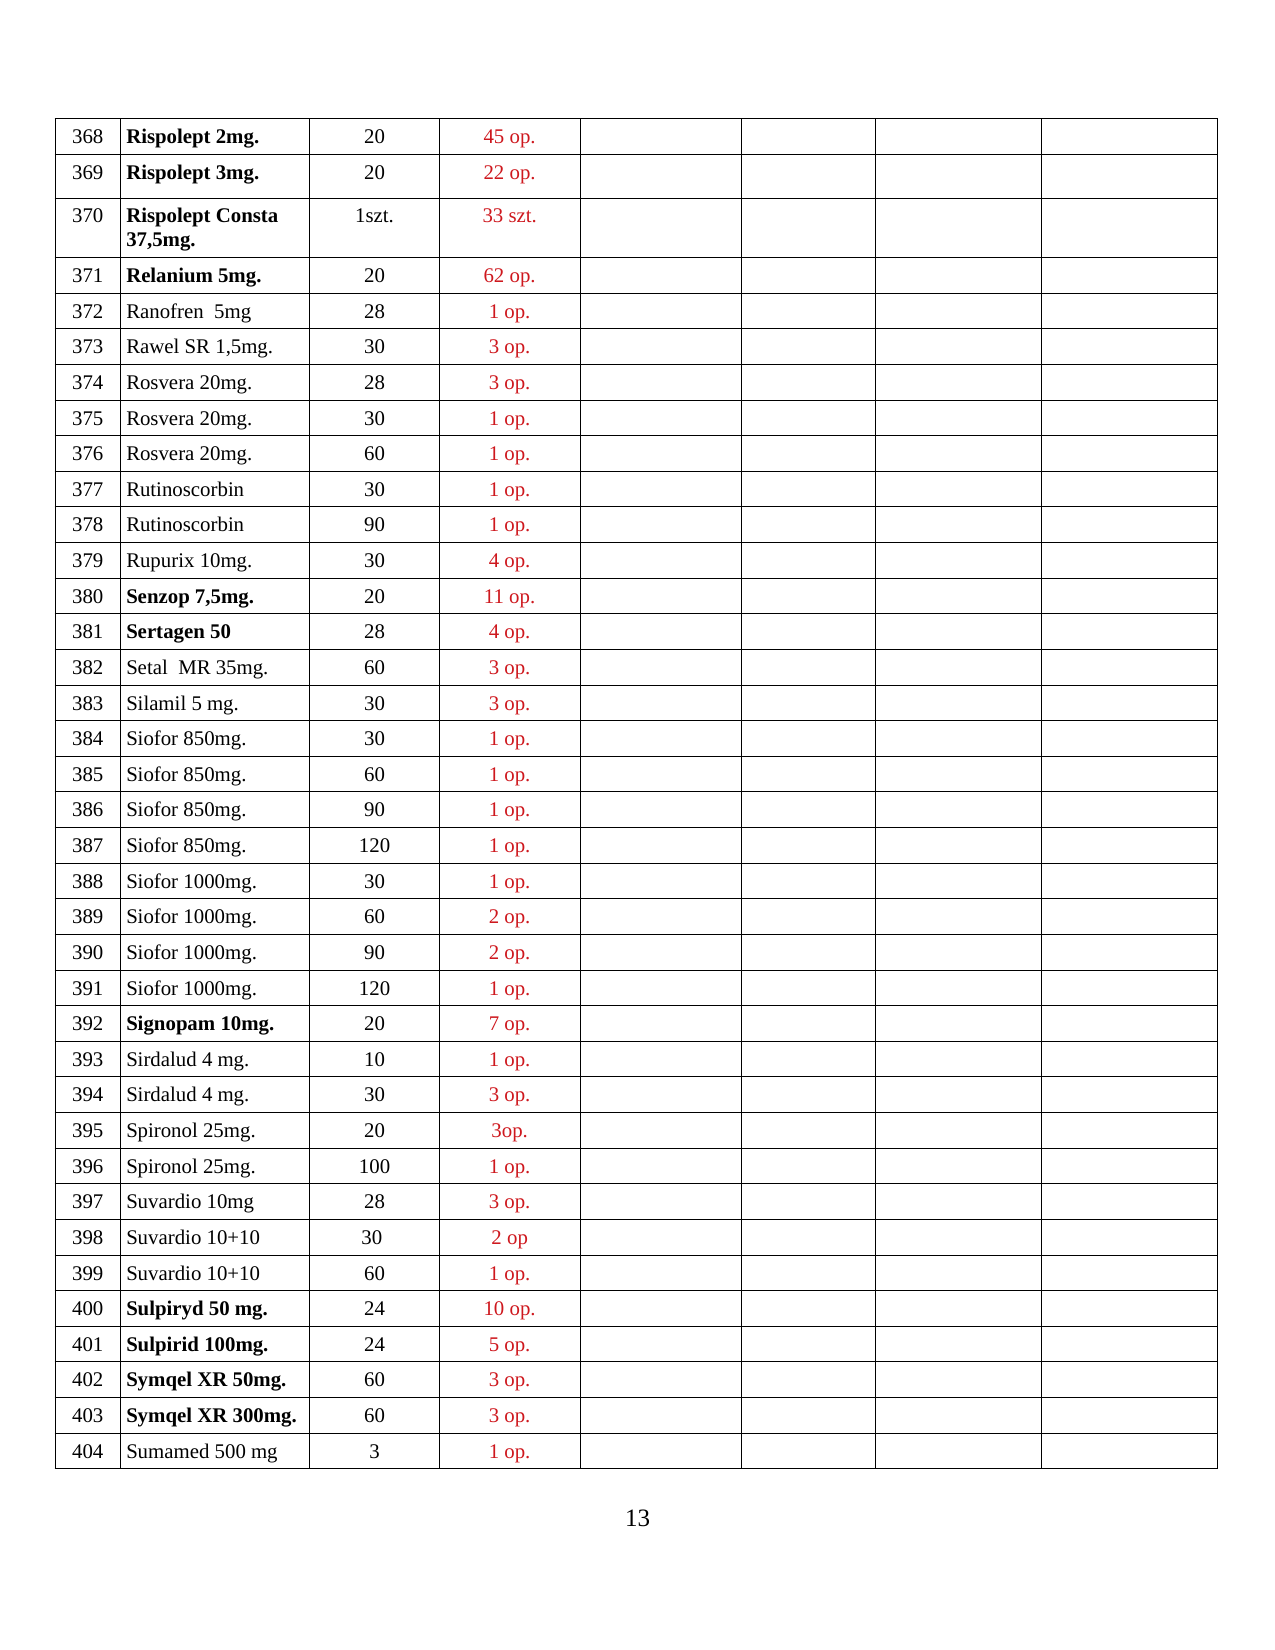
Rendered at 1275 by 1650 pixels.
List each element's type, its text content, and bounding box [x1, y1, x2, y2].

table_cell [581, 1327, 741, 1361]
table_cell 1 op. [440, 828, 580, 863]
table_cell [581, 650, 741, 684]
table_cell Siofor 1000mg. [121, 971, 309, 1005]
table_cell Siofor 850mg. [121, 721, 309, 756]
table_cell [876, 119, 1041, 154]
table_cell [742, 1434, 875, 1468]
table_cell [742, 1220, 875, 1254]
table_cell [876, 935, 1041, 969]
table_cell [1042, 1149, 1217, 1183]
table_cell [1042, 1362, 1217, 1397]
table_cell [1042, 757, 1217, 791]
table_cell Spironol 25mg. [121, 1113, 309, 1148]
table_cell [1042, 1327, 1217, 1361]
table_cell 383 [56, 686, 120, 720]
table_cell 20 [310, 579, 439, 613]
table_cell 1 op. [440, 721, 580, 756]
table_cell 398 [56, 1220, 120, 1254]
table_cell 390 [56, 935, 120, 969]
table_cell [581, 1220, 741, 1254]
table_cell [1042, 1006, 1217, 1041]
table_cell 395 [56, 1113, 120, 1148]
table_cell [581, 1077, 741, 1112]
table_cell [876, 792, 1041, 827]
table_cell 381 [56, 614, 120, 649]
table_cell [581, 899, 741, 934]
table_cell [876, 579, 1041, 613]
table_cell [876, 757, 1041, 791]
table_cell [581, 507, 741, 542]
table_cell [581, 258, 741, 293]
table_cell [581, 329, 741, 364]
table_cell Symqel XR 300mg. [121, 1398, 309, 1433]
table_cell [581, 472, 741, 506]
table_cell [876, 1006, 1041, 1041]
table_cell [876, 1256, 1041, 1290]
table_cell 20 [310, 155, 439, 197]
table_cell [742, 329, 875, 364]
table_cell 11 op. [440, 579, 580, 613]
table_cell [581, 365, 741, 399]
table_cell [742, 258, 875, 293]
table_cell [581, 119, 741, 154]
table_cell [1042, 1220, 1217, 1254]
table_cell [1042, 1042, 1217, 1076]
table_cell [742, 1113, 875, 1148]
table_cell Sumamed 500 mg [121, 1434, 309, 1468]
table_cell 28 [310, 614, 439, 649]
table_cell [876, 507, 1041, 542]
table_cell [742, 757, 875, 791]
table_cell [581, 1291, 741, 1326]
table_cell 3 op. [440, 1077, 580, 1112]
table_cell 45 op. [440, 119, 580, 154]
table_cell Rispolept 2mg. [121, 119, 309, 154]
table_cell Suvardio 10+10 [121, 1220, 309, 1254]
table_cell Ranofren 5mg [121, 294, 309, 328]
table_cell [876, 1149, 1041, 1183]
table_cell Setal MR 35mg. [121, 650, 309, 684]
table_cell [581, 294, 741, 328]
table_cell [1042, 792, 1217, 827]
table_cell Siofor 1000mg. [121, 899, 309, 934]
table_cell 5 op. [440, 1327, 580, 1361]
table_cell [581, 614, 741, 649]
table_cell 371 [56, 258, 120, 293]
table_cell 30 [310, 472, 439, 506]
table_cell 60 [310, 899, 439, 934]
table_cell 393 [56, 1042, 120, 1076]
table_cell 60 [310, 1398, 439, 1433]
table_cell 4 op. [440, 543, 580, 578]
table_cell [742, 1327, 875, 1361]
table_cell 1 op. [440, 757, 580, 791]
table_cell [1042, 365, 1217, 399]
table_cell [876, 650, 1041, 684]
table_cell 404 [56, 1434, 120, 1468]
table_cell [876, 971, 1041, 1005]
table_cell [876, 1398, 1041, 1433]
table_cell [742, 1184, 875, 1219]
table_cell Rosvera 20mg. [121, 401, 309, 435]
table_cell Rawel SR 1,5mg. [121, 329, 309, 364]
table_cell [742, 935, 875, 969]
table_cell [1042, 1434, 1217, 1468]
table_cell [876, 1327, 1041, 1361]
table_cell 60 [310, 436, 439, 471]
table_cell [1042, 1398, 1217, 1433]
table_cell [581, 1042, 741, 1076]
table_cell Suvardio 10+10 [121, 1256, 309, 1290]
table_cell 1 op. [440, 971, 580, 1005]
table_cell [876, 721, 1041, 756]
table_cell [581, 1149, 741, 1183]
table_cell 402 [56, 1362, 120, 1397]
table_cell [1042, 971, 1217, 1005]
table_cell 1 op. [440, 1042, 580, 1076]
table_cell 372 [56, 294, 120, 328]
table_cell 399 [56, 1256, 120, 1290]
table_cell 90 [310, 792, 439, 827]
table_cell 30 [310, 864, 439, 898]
table_cell [876, 401, 1041, 435]
table_cell [742, 971, 875, 1005]
table_cell [742, 721, 875, 756]
table_cell Siofor 850mg. [121, 757, 309, 791]
table_cell [581, 543, 741, 578]
table_cell 4 op. [440, 614, 580, 649]
table_cell Rispolept Consta 37,5mg. [121, 199, 309, 257]
table_cell [876, 828, 1041, 863]
table_cell [742, 365, 875, 399]
table_cell 3 op. [440, 1362, 580, 1397]
table_cell [876, 1291, 1041, 1326]
table_cell [876, 686, 1041, 720]
table_cell 1 op. [440, 1149, 580, 1183]
table_cell 1 op. [440, 294, 580, 328]
table_cell [581, 935, 741, 969]
table_cell [1042, 472, 1217, 506]
table_cell [742, 1362, 875, 1397]
table_cell [742, 401, 875, 435]
table_cell 20 [310, 119, 439, 154]
table_cell 100 [310, 1149, 439, 1183]
table_cell 396 [56, 1149, 120, 1183]
table_cell Relanium 5mg. [121, 258, 309, 293]
table_cell [742, 864, 875, 898]
table_cell [876, 864, 1041, 898]
table_cell 1 op. [440, 1434, 580, 1468]
table_cell 2 op. [440, 899, 580, 934]
table_cell 20 [310, 1006, 439, 1041]
table_cell [581, 1256, 741, 1290]
table_cell [581, 686, 741, 720]
table_cell [876, 1042, 1041, 1076]
table_cell [742, 1042, 875, 1076]
table_cell 90 [310, 507, 439, 542]
table_cell [581, 199, 741, 257]
table_cell [876, 329, 1041, 364]
table_cell [742, 1077, 875, 1112]
table_cell 3 op. [440, 686, 580, 720]
table_cell 3 op. [440, 329, 580, 364]
table_cell [581, 401, 741, 435]
table_cell [742, 294, 875, 328]
table_cell [581, 721, 741, 756]
table_cell 120 [310, 828, 439, 863]
table_cell 22 op. [440, 155, 580, 197]
table_cell [1042, 1291, 1217, 1326]
table_cell [1042, 935, 1217, 969]
table_cell Rutinoscorbin [121, 507, 309, 542]
table_cell 389 [56, 899, 120, 934]
table_cell 10 [310, 1042, 439, 1076]
table_cell [742, 1398, 875, 1433]
table_cell 24 [310, 1291, 439, 1326]
table_cell 370 [56, 199, 120, 257]
table_cell [876, 199, 1041, 257]
table_cell [742, 899, 875, 934]
table_cell 374 [56, 365, 120, 399]
table_cell 391 [56, 971, 120, 1005]
table_cell [742, 650, 875, 684]
table_cell [1042, 1113, 1217, 1148]
table_cell [876, 1362, 1041, 1397]
table_cell [876, 1113, 1041, 1148]
table_cell 379 [56, 543, 120, 578]
table_cell [581, 1006, 741, 1041]
table_cell [1042, 721, 1217, 756]
table_cell [876, 155, 1041, 197]
table_cell 30 [310, 686, 439, 720]
table_cell [876, 258, 1041, 293]
table_cell [742, 199, 875, 257]
table_cell 403 [56, 1398, 120, 1433]
table_cell [1042, 864, 1217, 898]
table_cell 3op. [440, 1113, 580, 1148]
table_cell [876, 543, 1041, 578]
table_cell 368 [56, 119, 120, 154]
table_cell 1 op. [440, 864, 580, 898]
table_cell [876, 1434, 1041, 1468]
table_cell 2 op. [440, 935, 580, 969]
table_cell 120 [310, 971, 439, 1005]
table_cell 24 [310, 1327, 439, 1361]
table_cell 3 [310, 1434, 439, 1468]
table_cell 30 [310, 1077, 439, 1112]
table_cell [581, 828, 741, 863]
table_cell 376 [56, 436, 120, 471]
table_cell [1042, 119, 1217, 154]
table_cell 30 [310, 329, 439, 364]
table_cell [876, 1077, 1041, 1112]
table_cell [1042, 614, 1217, 649]
table_cell 392 [56, 1006, 120, 1041]
table_cell Sulpiryd 50 mg. [121, 1291, 309, 1326]
table_cell Rutinoscorbin [121, 472, 309, 506]
table_cell 384 [56, 721, 120, 756]
table_cell [742, 155, 875, 197]
table_cell 394 [56, 1077, 120, 1112]
table_cell 3 op. [440, 365, 580, 399]
table_cell Sirdalud 4 mg. [121, 1042, 309, 1076]
table_cell Siofor 1000mg. [121, 864, 309, 898]
table_cell [876, 436, 1041, 471]
table_cell [876, 294, 1041, 328]
table_cell [1042, 507, 1217, 542]
table_cell 30 [310, 1220, 439, 1254]
table_cell 400 [56, 1291, 120, 1326]
table_cell [581, 1398, 741, 1433]
table_cell Signopam 10mg. [121, 1006, 309, 1041]
table_cell [742, 1291, 875, 1326]
table_cell [581, 1434, 741, 1468]
table_cell Rupurix 10mg. [121, 543, 309, 578]
table_cell [1042, 401, 1217, 435]
table_cell [581, 792, 741, 827]
table_cell Sertagen 50 [121, 614, 309, 649]
table_cell 1 op. [440, 792, 580, 827]
table_cell 1 op. [440, 472, 580, 506]
table_cell 3 op. [440, 650, 580, 684]
table_cell 33 szt. [440, 199, 580, 257]
table_cell [581, 579, 741, 613]
table_cell [1042, 543, 1217, 578]
table_cell [581, 1362, 741, 1397]
table_cell [1042, 650, 1217, 684]
table_cell [742, 1149, 875, 1183]
table_cell [1042, 1256, 1217, 1290]
table_cell [581, 864, 741, 898]
table_cell Sirdalud 4 mg. [121, 1077, 309, 1112]
table_cell 380 [56, 579, 120, 613]
table_cell [742, 119, 875, 154]
table_cell 2 op [440, 1220, 580, 1254]
table_cell 397 [56, 1184, 120, 1219]
table_cell Sulpirid 100mg. [121, 1327, 309, 1361]
table_cell 60 [310, 1362, 439, 1397]
table_cell [1042, 1077, 1217, 1112]
table_cell Spironol 25mg. [121, 1149, 309, 1183]
table_cell [1042, 199, 1217, 257]
table_cell 375 [56, 401, 120, 435]
table_cell [876, 899, 1041, 934]
table_cell 10 op. [440, 1291, 580, 1326]
table_cell [1042, 155, 1217, 197]
table_cell 30 [310, 721, 439, 756]
table_cell [742, 828, 875, 863]
table_cell [742, 436, 875, 471]
table_cell [581, 155, 741, 197]
table_cell 386 [56, 792, 120, 827]
table_cell [742, 614, 875, 649]
table_cell [1042, 329, 1217, 364]
table_cell [1042, 686, 1217, 720]
table_cell 30 [310, 543, 439, 578]
table_cell [742, 686, 875, 720]
table_cell [742, 507, 875, 542]
table_cell [876, 1184, 1041, 1219]
table_cell [581, 971, 741, 1005]
table_cell Rosvera 20mg. [121, 365, 309, 399]
table_cell 3 op. [440, 1184, 580, 1219]
table_cell Symqel XR 50mg. [121, 1362, 309, 1397]
table_cell 1 op. [440, 1256, 580, 1290]
table_cell [876, 472, 1041, 506]
table_cell 373 [56, 329, 120, 364]
table_cell 1 op. [440, 401, 580, 435]
table_cell Rispolept 3mg. [121, 155, 309, 197]
table_cell 28 [310, 1184, 439, 1219]
table_cell 28 [310, 294, 439, 328]
table_cell 378 [56, 507, 120, 542]
table_cell [742, 472, 875, 506]
table_cell 60 [310, 650, 439, 684]
table_cell 30 [310, 401, 439, 435]
table_cell [876, 365, 1041, 399]
table_cell 1 op. [440, 507, 580, 542]
table_cell [742, 1256, 875, 1290]
table_cell [581, 1184, 741, 1219]
table_cell 377 [56, 472, 120, 506]
table_cell 387 [56, 828, 120, 863]
table_cell [876, 1220, 1041, 1254]
table_cell [742, 1006, 875, 1041]
table_cell [581, 1113, 741, 1148]
table_cell Suvardio 10mg [121, 1184, 309, 1219]
table_cell [1042, 1184, 1217, 1219]
table_cell 369 [56, 155, 120, 197]
table_cell 60 [310, 757, 439, 791]
table_cell 382 [56, 650, 120, 684]
table_cell 388 [56, 864, 120, 898]
table_cell [742, 579, 875, 613]
table_cell [581, 757, 741, 791]
table_cell Siofor 1000mg. [121, 935, 309, 969]
table_cell 1 op. [440, 436, 580, 471]
table_cell [742, 792, 875, 827]
table_cell Siofor 850mg. [121, 828, 309, 863]
table_cell Rosvera 20mg. [121, 436, 309, 471]
table_cell 20 [310, 1113, 439, 1148]
table_cell [1042, 436, 1217, 471]
table_cell [1042, 294, 1217, 328]
table_cell 62 op. [440, 258, 580, 293]
table_cell Silamil 5 mg. [121, 686, 309, 720]
table_cell 385 [56, 757, 120, 791]
table_cell 7 op. [440, 1006, 580, 1041]
table_cell [1042, 258, 1217, 293]
table_cell [1042, 579, 1217, 613]
table_cell [876, 614, 1041, 649]
table_cell [581, 436, 741, 471]
table_cell Senzop 7,5mg. [121, 579, 309, 613]
table_cell 28 [310, 365, 439, 399]
table_cell 90 [310, 935, 439, 969]
table_cell [1042, 899, 1217, 934]
table_cell 401 [56, 1327, 120, 1361]
table_cell Siofor 850mg. [121, 792, 309, 827]
table_cell [1042, 828, 1217, 863]
table_cell 3 op. [440, 1398, 580, 1433]
table_cell [742, 543, 875, 578]
table_cell 20 [310, 258, 439, 293]
table_cell 60 [310, 1256, 439, 1290]
table_cell 1szt. [310, 199, 439, 257]
